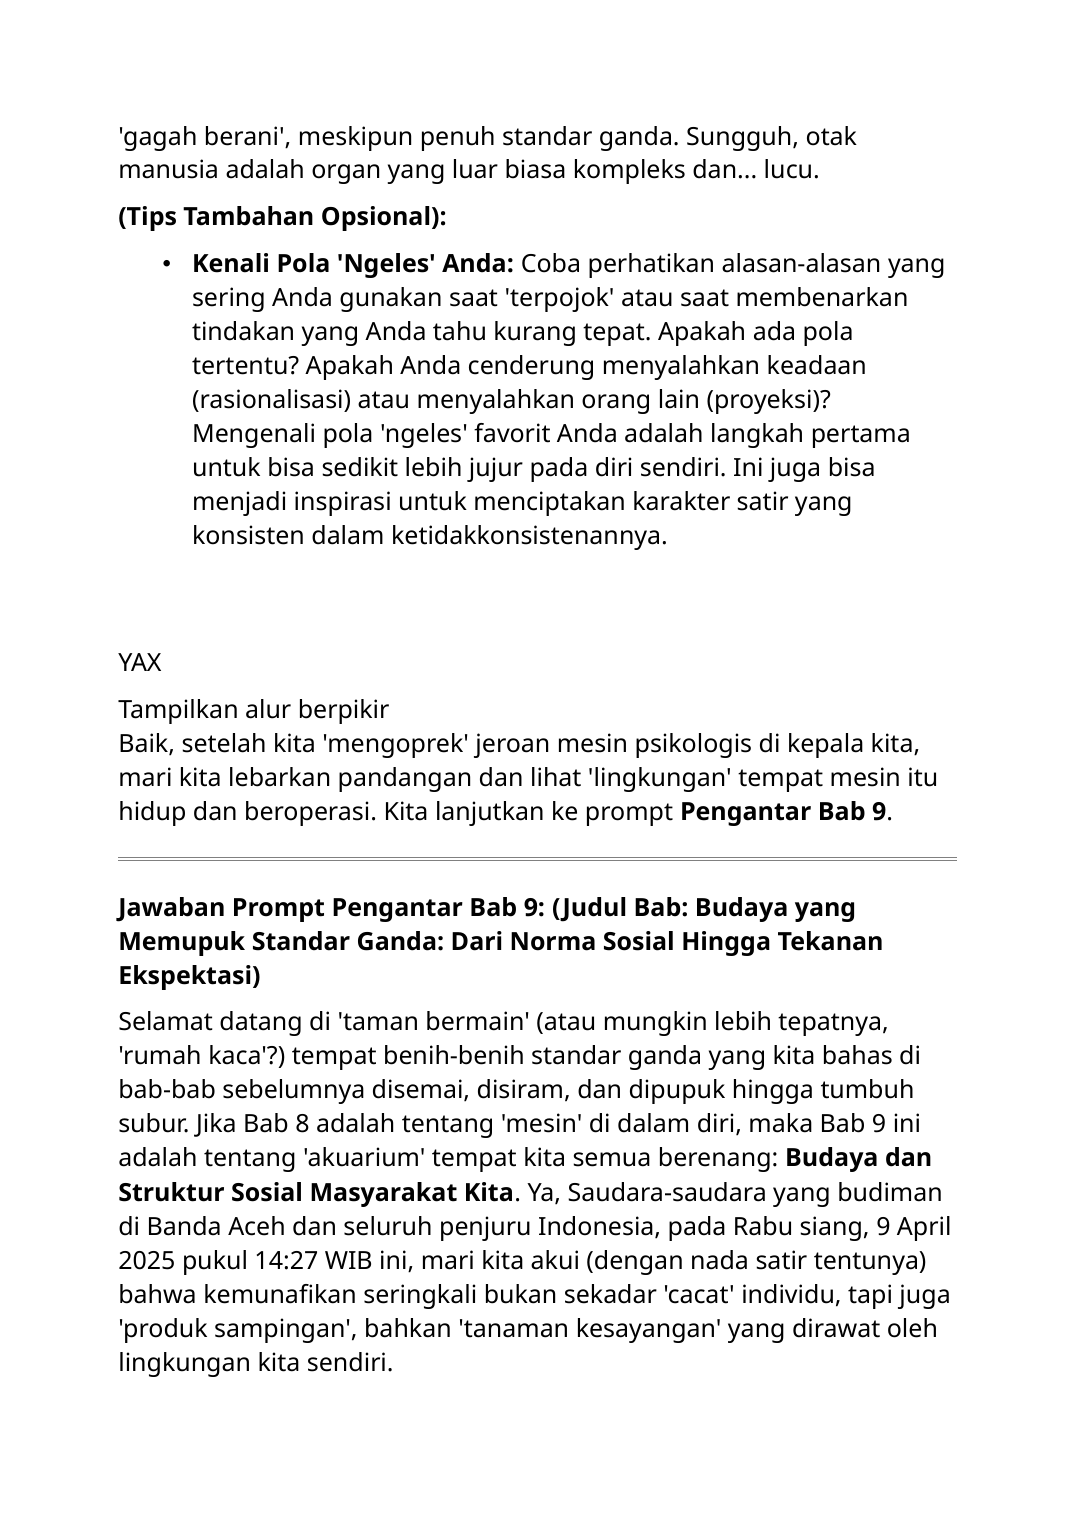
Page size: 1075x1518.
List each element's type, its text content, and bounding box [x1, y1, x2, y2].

list Kenali Pola 'Ngeles' Anda: Coba perhatikan alasan-alasan yang sering Anda gunakan saat 'terpojok' atau saat membenarkan tindakan yang Anda tahu kurang tepat. Apakah ada pola tertentu? Apakah Anda cenderung menyalahkan keadaan (rasionalisasi) atau menyalahkan orang lain (proyeksi)? Mengenali pola 'ngeles' favorit Anda adalah langkah pertama untuk bisa sedikit lebih jujur pada diri sendiri. Ini juga bisa menjadi inspirasi untuk menciptakan karakter satir yang konsisten dalam ketidakkonsistenannya. [162, 245, 957, 552]
text YAX [118, 645, 957, 679]
text Jawaban Prompt Pengantar Bab 9: (Judul Bab: Budaya yang Memupuk Standar Ganda: Dari Norma Sosial Hingga Tekanan Ekspektasi) [118, 889, 957, 991]
text Selamat datang di 'taman bermain' (atau mungkin lebih tepatnya, 'rumah kaca'?) tempat benih-benih standar ganda yang kita bahas di bab-bab sebelumnya disemai, disiram, dan dipupuk hingga tumbuh subur. Jika Bab 8 adalah tentang 'mesin' di dalam diri, maka Bab 9 ini adalah tentang 'akuarium' tempat kita semua berenang: Budaya dan Struktur Sosial Masyarakat Kita. Ya, Saudara-saudara yang budiman di Banda Aceh dan seluruh penjuru Indonesia, pada Rabu siang, 9 April 2025 pukul 14:27 WIB ini, mari kita akui (dengan nada satir tentunya) bahwa kemunafikan seringkali bukan sekadar 'cacat' individu, tapi juga 'produk sampingan', bahkan 'tanaman kesayangan' yang dirawat oleh lingkungan kita sendiri. [118, 1004, 957, 1378]
text Baik, setelah kita 'mengoprek' jeroan mesin psikologis di kepala kita, mari kita lebarkan pandangan dan lihat 'lingkungan' tempat mesin itu hidup dan beroperasi. Kita lanjutkan ke prompt Pengantar Bab 9. [118, 726, 957, 828]
text (Tips Tambahan Opsional): [118, 199, 957, 233]
text Tampilkan alur berpikir [118, 692, 957, 726]
text 'gagah berani', meskipun penuh standar ganda. Sungguh, otak manusia adalah organ yang luar biasa kompleks dan... lucu. [118, 118, 957, 186]
